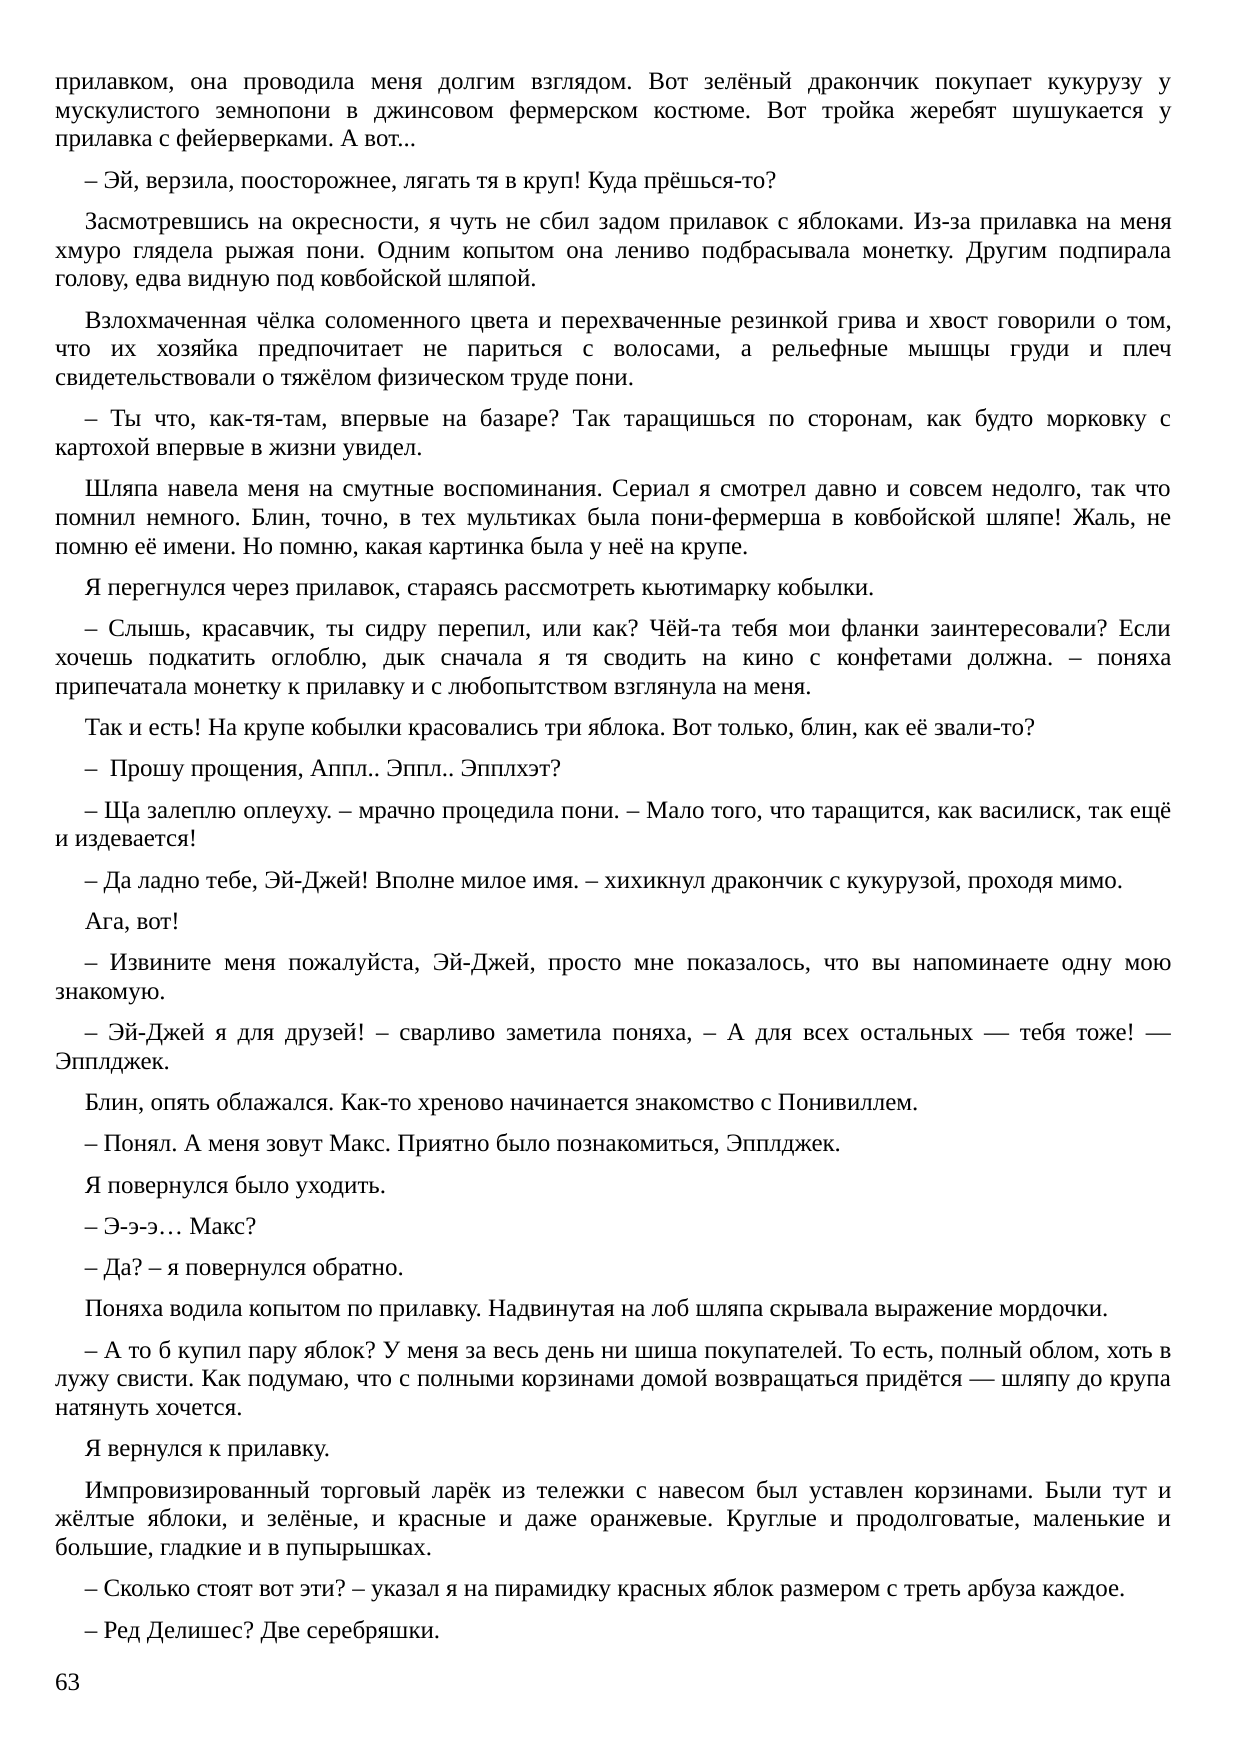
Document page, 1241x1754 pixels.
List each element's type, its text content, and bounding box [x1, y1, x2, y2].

text – Сколько стоят вот эти? – указал я на пирамидку красных яблок размером с треть арбуза каждое. [55, 1573, 1173, 1602]
text Блин, опять облажался. Как-то хреново начинается знакомство с Понивиллем. [55, 1087, 1173, 1116]
text – Да? – я повернулся обратно. [55, 1252, 1173, 1281]
text – Понял. А меня зовут Макс. Приятно было познакомиться, Эпплджек. [55, 1128, 1173, 1157]
text Я перегнулся через прилавок, стараясь рассмотреть кьютимарку кобылки. [55, 572, 1173, 601]
text – Да ладно тебе, Эй-Джей! Вполне милое имя. – хихикнул дракончик с кукурузой, проходя мимо. [55, 865, 1173, 893]
text Так и есть! На крупе кобылки красовались три яблока. Вот только, блин, как её звали-то? [55, 712, 1173, 741]
text Засмотревшись на окресности, я чуть не сбил задом прилавок с яблоками. Из-за прилавка на меня хмуро глядела рыжая пони. Одним копытом она лениво подбрасывала монетку. Другим подпирала голову, едва видную под ковбойской шляпой. [55, 206, 1173, 292]
text Импровизированный торговый ларёк из тележки с навесом был уставлен корзинами. Были тут и жёлтые яблоки, и зелёные, и красные и даже оранжевые. Круглые и продолговатые, маленькие и большие, гладкие и в пупырышках. [55, 1475, 1173, 1561]
text – Ща залеплю оплеуху. – мрачно процедила пони. – Мало того, что таращится, как василиск, так ещё и издевается! [55, 795, 1173, 852]
text – Ред Делишес? Две серебряшки. [55, 1615, 1173, 1643]
text – Ты что, как-тя-там, впервые на базаре? Так таращишься по сторонам, как будто морковку с картохой впервые в жизни увидел. [55, 403, 1173, 461]
text – Эй, верзила, поосторожнее, лягать тя в круп! Куда прёшься-то? [55, 165, 1173, 193]
text – Прошу прощения, Аппл.. Эппл.. Эпплхэт? [55, 753, 1173, 782]
text – Э-э-э… Макс? [55, 1211, 1173, 1240]
text Поняха водила копытом по прилавку. Надвинутая на лоб шляпа скрывала выражение мордочки. [55, 1293, 1173, 1322]
text Взлохмаченная чёлка соломенного цвета и перехваченные резинкой грива и хвост говорили о том, что их хозяйка предпочитает не париться с волосами, а рельефные мышцы груди и плеч свидетельствовали о тяжёлом физическом труде пони. [55, 305, 1173, 391]
text – Эй-Джей я для друзей! – сварливо заметила поняха, – А для всех остальных — тебя тоже! — Эпплджек. [55, 1017, 1173, 1075]
text – А то б купил пару яблок? У меня за весь день ни шиша покупателей. То есть, полный облом, хоть в лужу свисти. Как подумаю, что с полными корзинами домой возвращаться придётся — шляпу до крупа натянуть хочется. [55, 1335, 1173, 1421]
text прилавком, она проводила меня долгим взглядом. Вот зелёный дракончик покупает кукурузу у мускулистого земнопони в джинсовом фермерском костюме. Вот тройка жеребят шушукается у прилавка с фейерверками. А вот... [55, 66, 1173, 152]
text Я повернулся было уходить. [55, 1170, 1173, 1198]
text – Слышь, красавчик, ты сидру перепил, или как? Чёй-та тебя мои фланки заинтересовали? Если хочешь подкатить оглоблю, дык сначала я тя сводить на кино с конфетами должна. – поняха припечатала монетку к прилавку и с любопытством взглянула на меня. [55, 613, 1173, 700]
text Шляпа навела меня на смутные воспоминания. Сериал я смотрел давно и совсем недолго, так что помнил немного. Блин, точно, в тех мультиках была пони-фермерша в ковбойской шляпе! Жаль, не помню её имени. Но помню, какая картинка была у неё на крупе. [55, 473, 1173, 560]
text Я вернулся к прилавку. [55, 1433, 1173, 1462]
text – Извините меня пожалуйста, Эй-Джей, просто мне показалось, что вы напоминаете одну мою знакомую. [55, 947, 1173, 1005]
text Ага, вот! [55, 906, 1173, 935]
